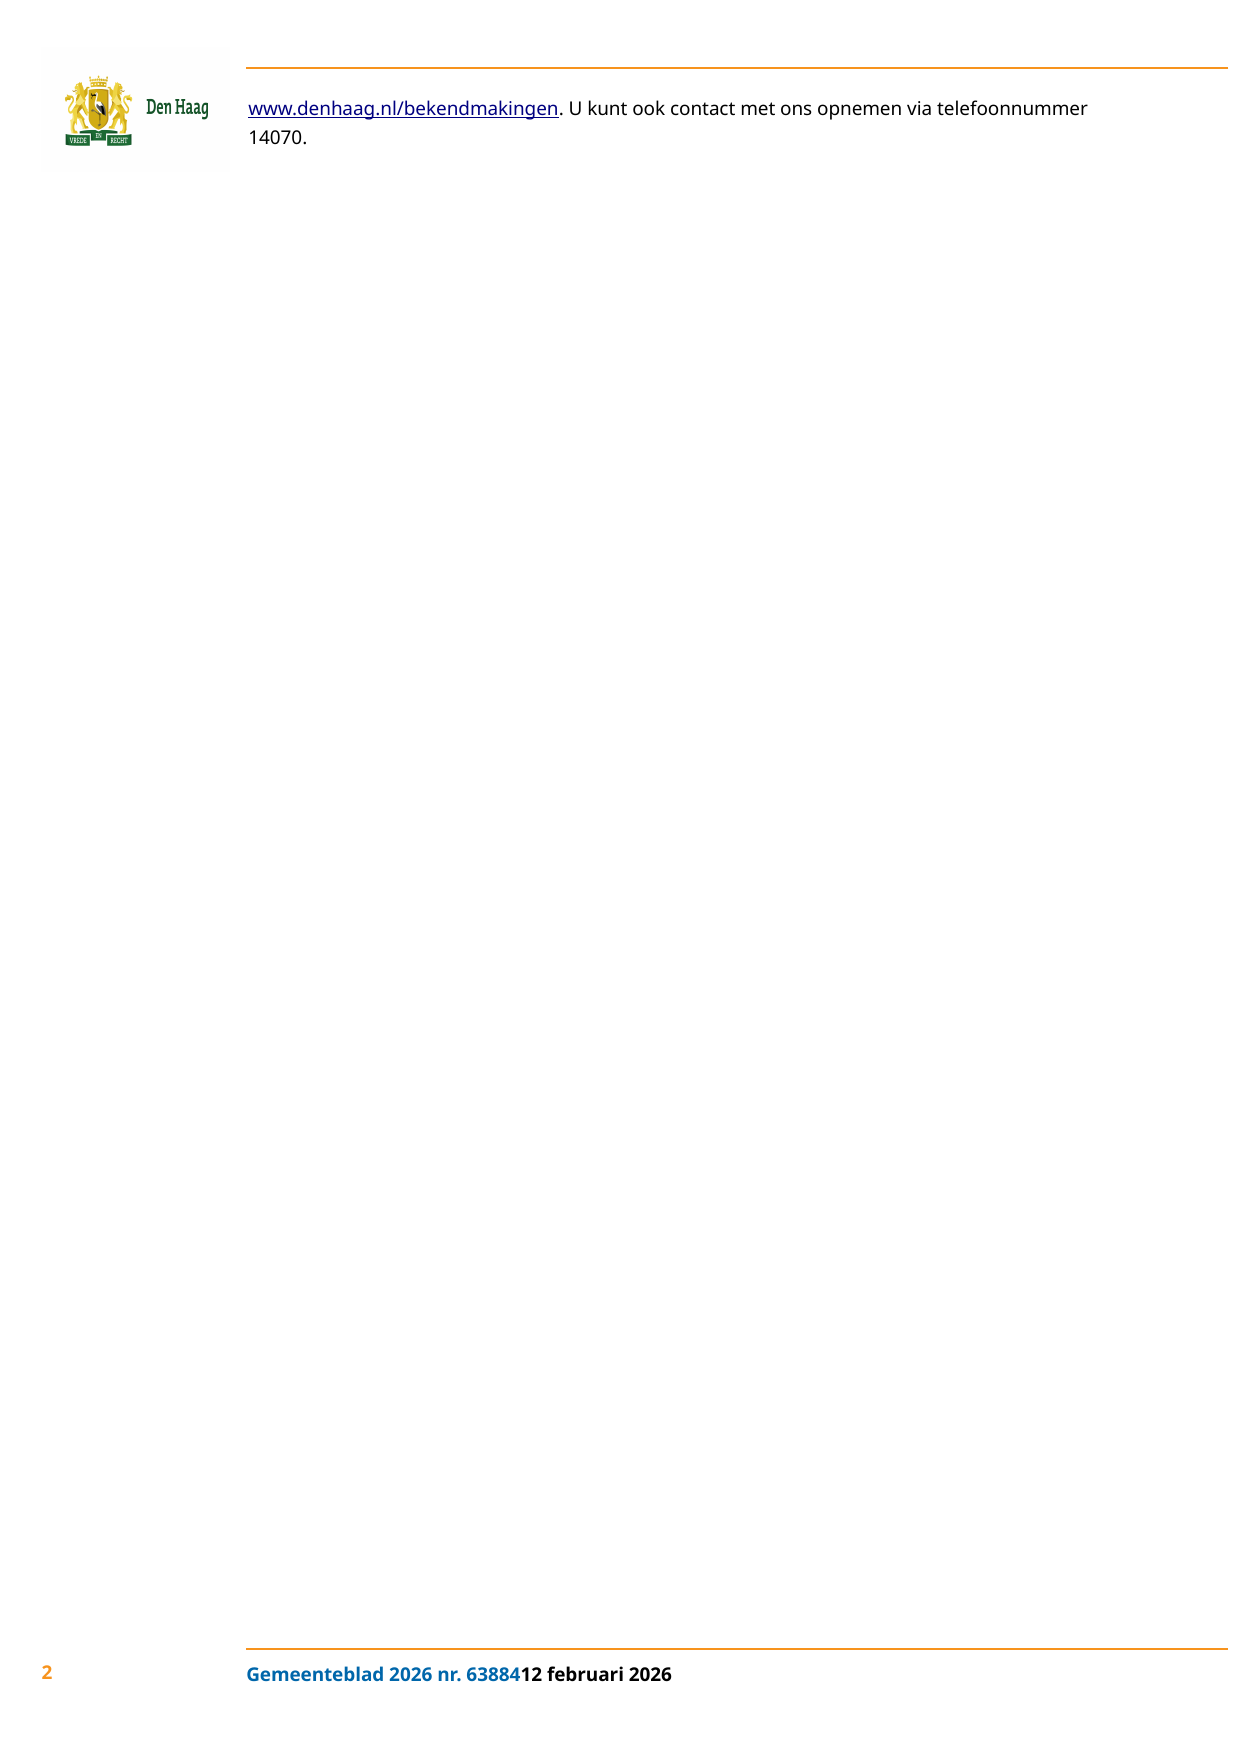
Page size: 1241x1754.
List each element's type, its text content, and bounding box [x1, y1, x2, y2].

picture [41, 47, 231, 172]
text www.denhaag.nl/bekendmakingen. U kunt ook contact met ons opnemen via telefoonnummer 14070. [248, 95, 1152, 150]
